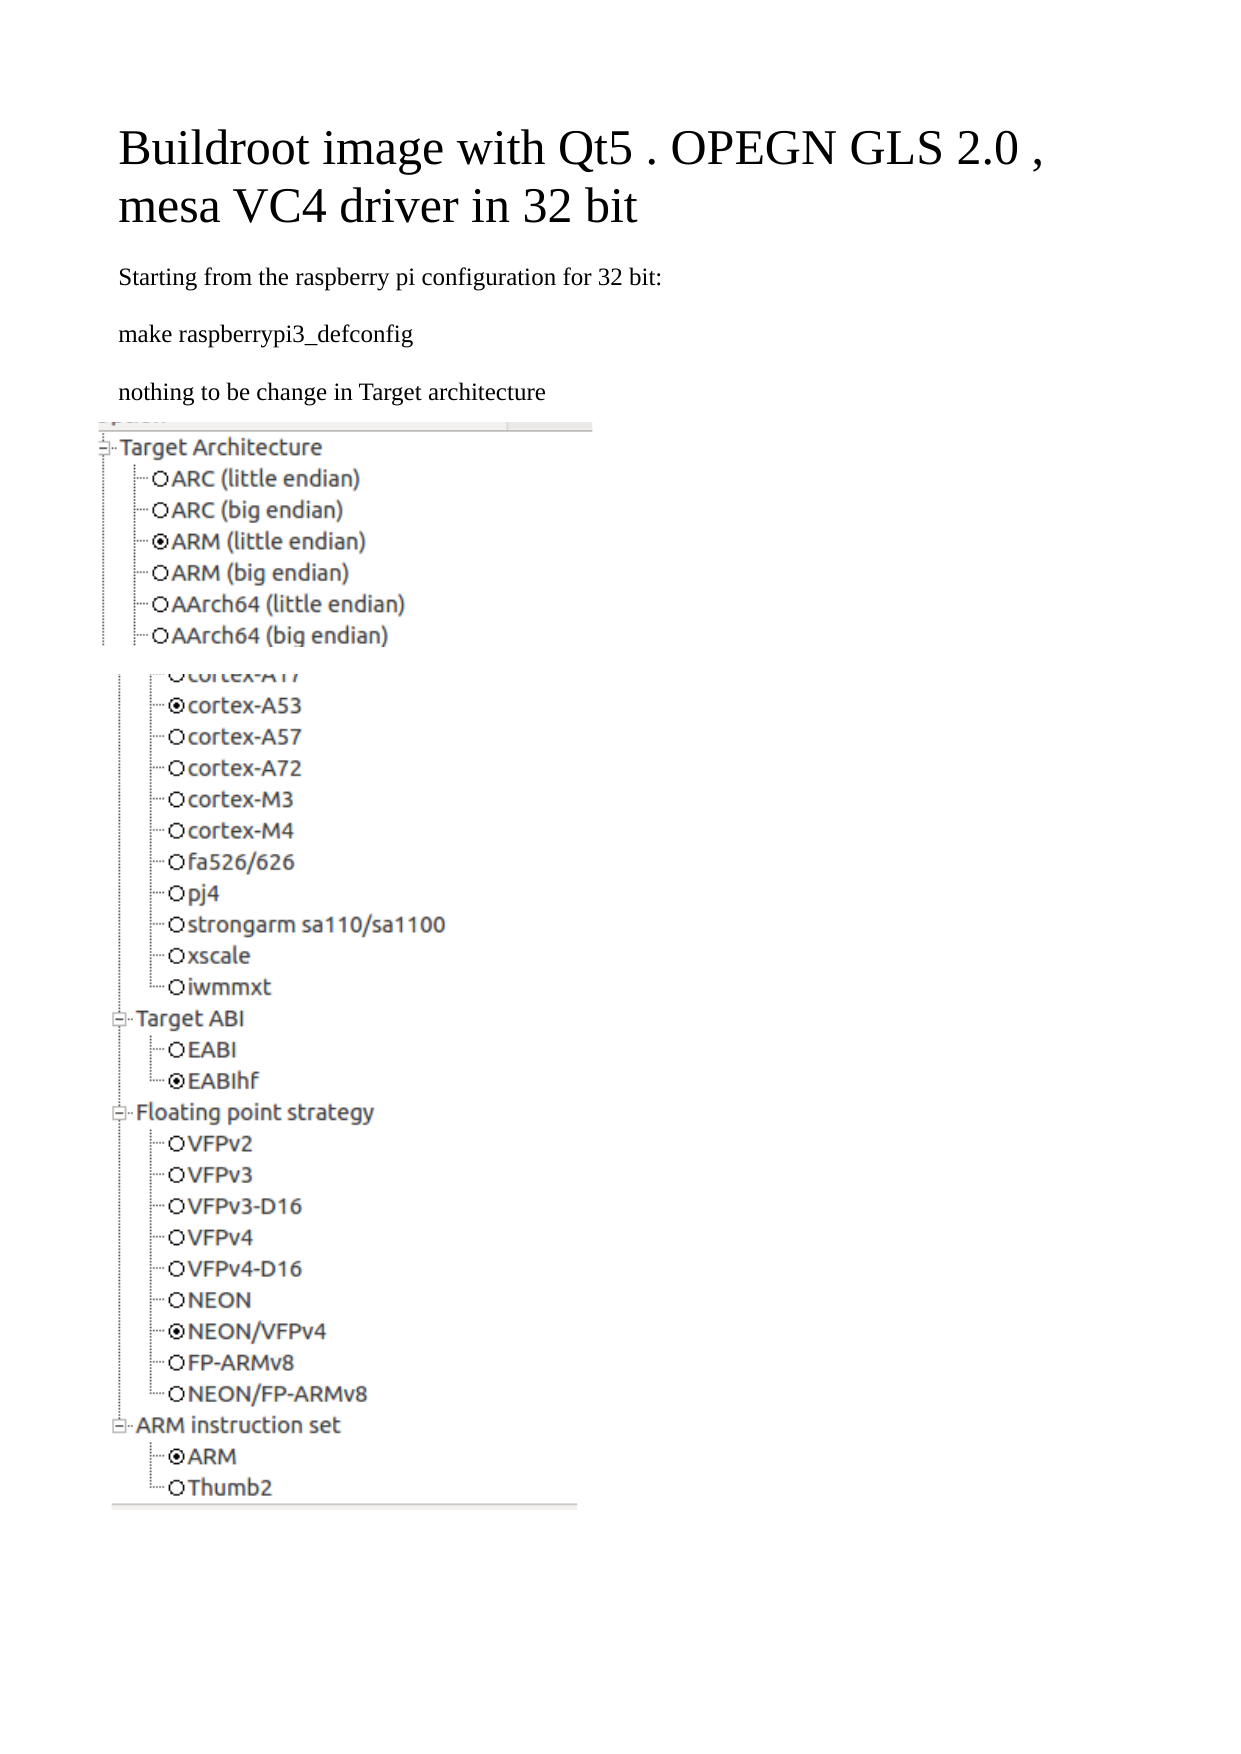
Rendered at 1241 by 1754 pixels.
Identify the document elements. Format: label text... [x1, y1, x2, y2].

text nothing to be change in Target architecture [118, 377, 1122, 406]
text Starting from the raspberry pi configuration for 32 bit: [118, 262, 1122, 291]
picture [98, 422, 593, 647]
picture [111, 674, 578, 1510]
text make raspberrypi3_defconfig [118, 319, 1122, 348]
text Buildroot image with Qt5 . OPEGN GLS 2.0 , mesa VC4 driver in 32 bit [118, 118, 1122, 233]
